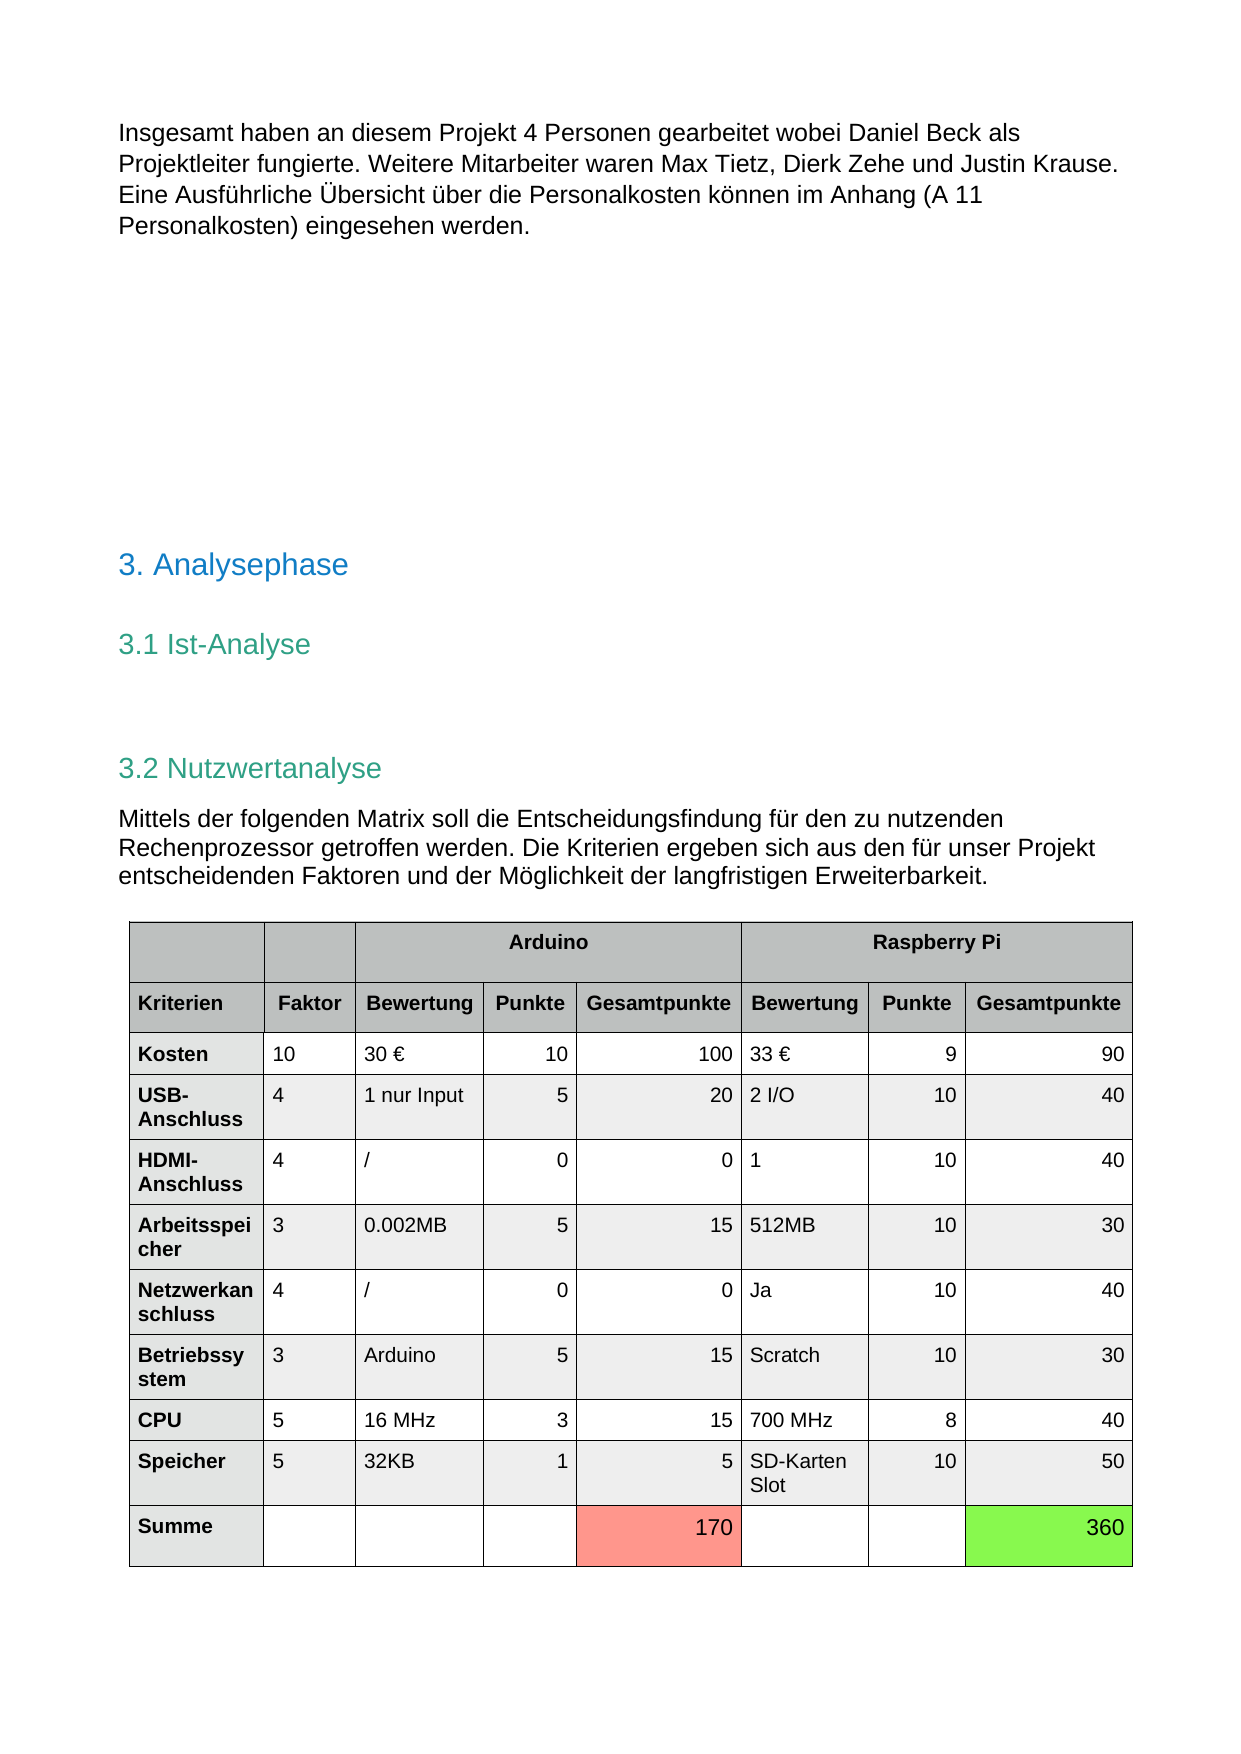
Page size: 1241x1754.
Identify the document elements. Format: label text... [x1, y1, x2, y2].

table_cell 10 [869, 1441, 965, 1505]
table_cell 90 [966, 1033, 1132, 1074]
table_cell Punkte [484, 983, 576, 1032]
table_cell [869, 1506, 965, 1566]
table_header Arduino [356, 923, 741, 982]
table_cell 10 [264, 1033, 355, 1074]
table_cell 30 [966, 1205, 1132, 1269]
table_cell 3 [264, 1205, 355, 1269]
table_cell 4 [264, 1140, 355, 1204]
table_cell Arduino [356, 1335, 483, 1399]
table_cell 15 [577, 1205, 741, 1269]
text Insgesamt haben an diesem Projekt 4 Personen gearbeitet wobei Daniel Beck als Projektleiter fungierte. Weitere Mitarbeiter waren Max Tietz, Dierk Zehe und Justin Krause. Eine Ausführliche Übersicht über die Personalkosten können im Anhang (A 11 Personalkosten) eingesehen werden. [118, 118, 1122, 240]
table_cell 9 [869, 1033, 965, 1074]
table_cell Scratch [742, 1335, 868, 1399]
table_cell 700 MHz [742, 1400, 868, 1440]
table_cell 512MB [742, 1205, 868, 1269]
table_cell Gesamtpunkte [966, 983, 1132, 1032]
table_cell 5 [484, 1205, 576, 1269]
table_cell / [356, 1270, 483, 1334]
table_cell 10 [869, 1205, 965, 1269]
table_cell 0 [577, 1140, 741, 1204]
table_cell Kriterien [130, 983, 264, 1032]
table_cell SD-Karten Slot [742, 1441, 868, 1505]
table_cell 0 [577, 1270, 741, 1334]
table_cell 1 [742, 1140, 868, 1204]
table_cell Kosten [130, 1033, 263, 1074]
subtitle 3. Analysephase [118, 546, 1122, 582]
table_cell 5 [484, 1075, 576, 1139]
table_cell 10 [869, 1140, 965, 1204]
table_cell [264, 1506, 355, 1566]
table_cell 10 [869, 1075, 965, 1139]
table_cell Speicher [130, 1441, 263, 1505]
table_cell USB-Anschluss [130, 1075, 263, 1139]
table_cell 40 [966, 1075, 1132, 1139]
table_cell 0 [484, 1140, 576, 1204]
table_cell 0 [484, 1270, 576, 1334]
table_cell 20 [577, 1075, 741, 1139]
table_cell Arbeitsspeicher [130, 1205, 263, 1269]
table_cell 5 [484, 1335, 576, 1399]
table_cell 3 [264, 1335, 355, 1399]
table_cell 3 [484, 1400, 576, 1440]
table_cell 4 [264, 1270, 355, 1334]
table_cell [484, 1506, 576, 1566]
table_cell Bewertung [742, 983, 868, 1032]
table_header [265, 923, 355, 982]
table_cell 1 nur Input [356, 1075, 483, 1139]
table_cell 8 [869, 1400, 965, 1440]
table_cell [742, 1506, 868, 1566]
table_cell Punkte [869, 983, 965, 1032]
table_cell 40 [966, 1400, 1132, 1440]
table_cell / [356, 1140, 483, 1204]
table_cell 170 [577, 1506, 741, 1566]
text 3.2 Nutzwertanalyse [118, 751, 1122, 784]
table_cell 4 [264, 1075, 355, 1139]
subtitle 3.1 Ist-Analyse [118, 627, 1122, 661]
table_cell Summe [130, 1506, 263, 1566]
table_cell 50 [966, 1441, 1132, 1505]
table_cell 360 [966, 1506, 1132, 1566]
table_cell 40 [966, 1140, 1132, 1204]
table_cell 33 € [742, 1033, 868, 1074]
table_cell 1 [484, 1441, 576, 1505]
table_cell CPU [130, 1400, 263, 1440]
table_cell 15 [577, 1335, 741, 1399]
table_cell [356, 1506, 483, 1566]
table_cell Netzwerkanschluss [130, 1270, 263, 1334]
table_cell Ja [742, 1270, 868, 1334]
table_cell 30 € [356, 1033, 483, 1074]
table_cell 30 [966, 1335, 1132, 1399]
table_cell Bewertung [356, 983, 483, 1032]
table_cell 10 [484, 1033, 576, 1074]
table_header [130, 923, 264, 982]
table_cell 40 [966, 1270, 1132, 1334]
table_cell 5 [577, 1441, 741, 1505]
table_cell Gesamtpunkte [577, 983, 741, 1032]
table_cell HDMI-Anschluss [130, 1140, 263, 1204]
table_cell Betriebssystem [130, 1335, 263, 1399]
table_cell 10 [869, 1335, 965, 1399]
table_cell 16 MHz [356, 1400, 483, 1440]
table_cell 10 [869, 1270, 965, 1334]
table_cell 15 [577, 1400, 741, 1440]
table_cell 100 [577, 1033, 741, 1074]
text Mittels der folgenden Matrix soll die Entscheidungsfindung für den zu nutzenden Rechenprozessor getroffen werden. Die Kriterien ergeben sich aus den für unser Projekt entscheidenden Faktoren und der Möglichkeit der langfristigen Erweiterbarkeit. [118, 804, 1122, 890]
table_cell 32KB [356, 1441, 483, 1505]
table_cell 5 [264, 1441, 355, 1505]
table_header Raspberry Pi [742, 923, 1132, 982]
table_cell Faktor [265, 983, 355, 1032]
table_cell 2 I/O [742, 1075, 868, 1139]
table_cell 0.002MB [356, 1205, 483, 1269]
table_cell 5 [264, 1400, 355, 1440]
